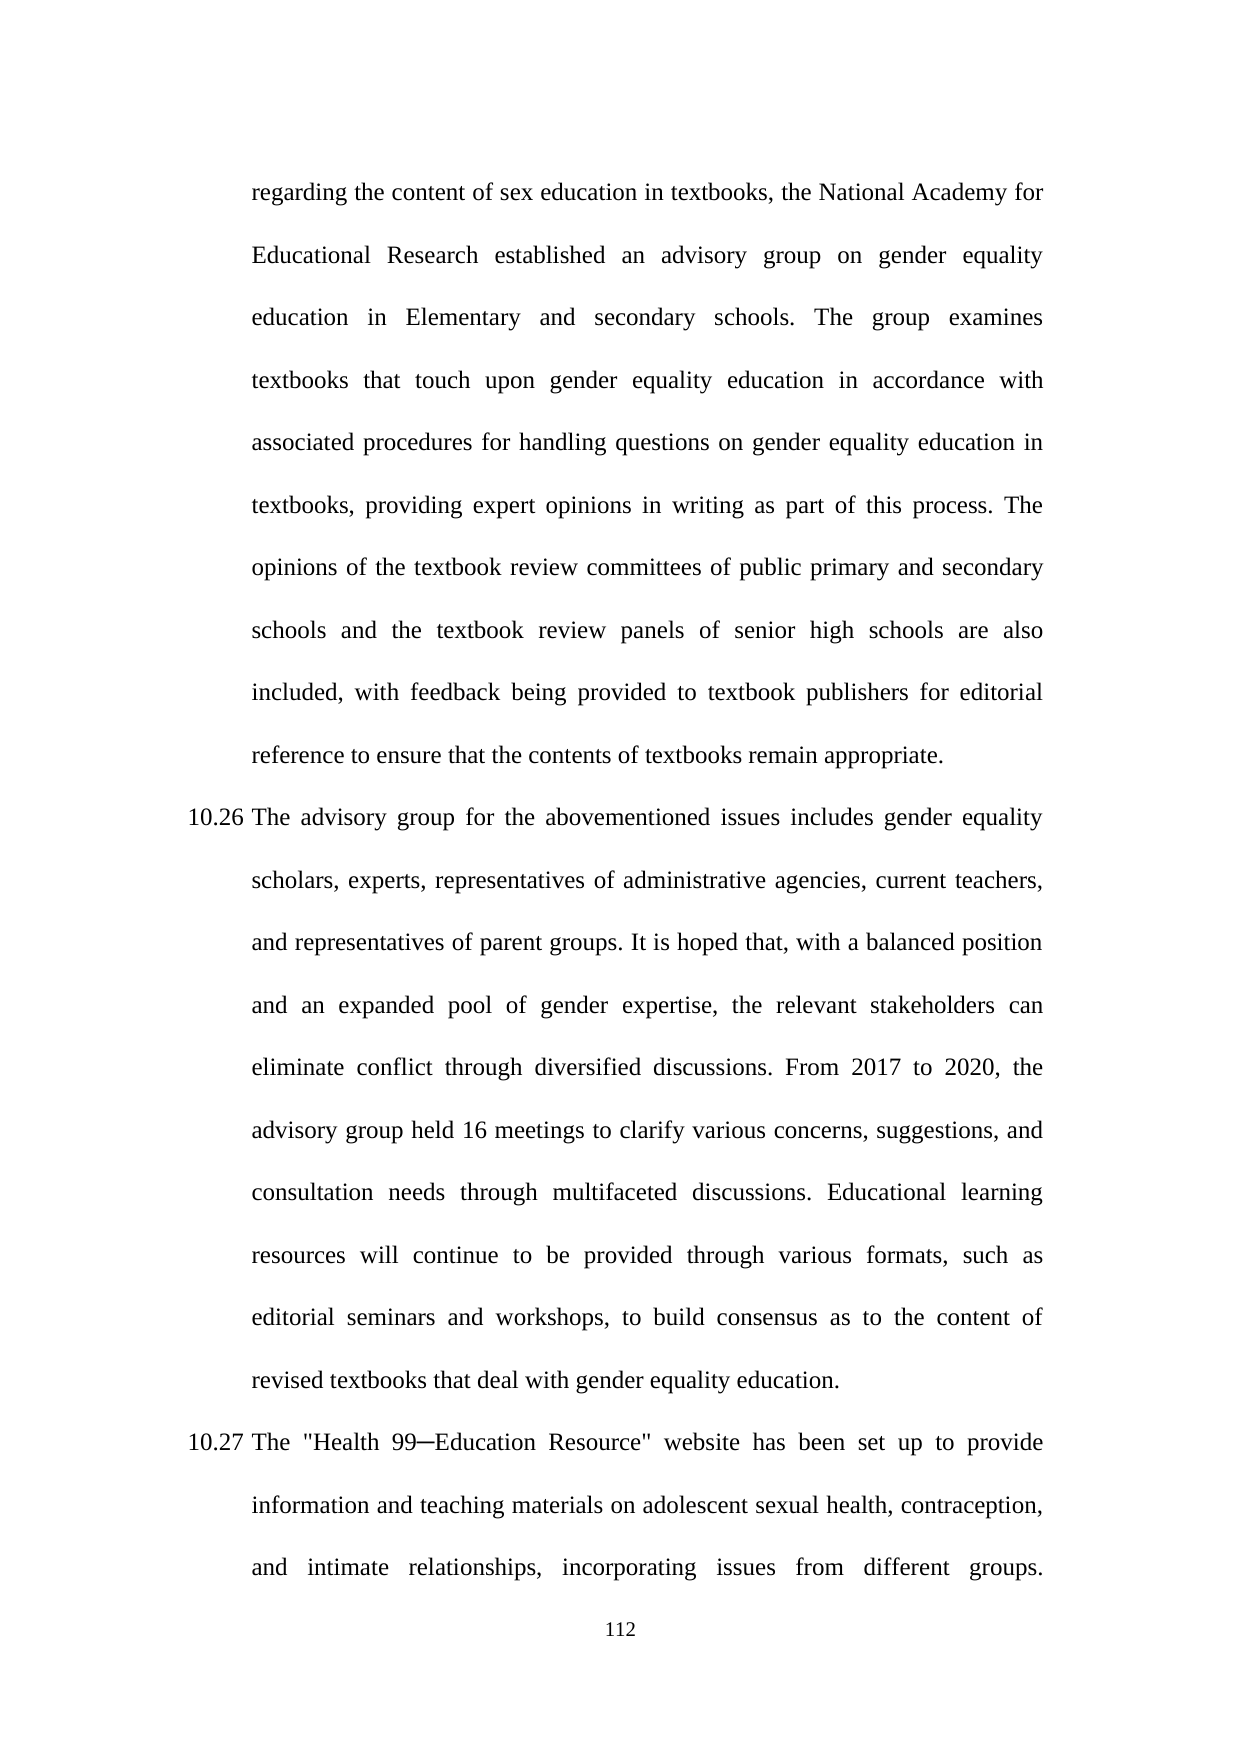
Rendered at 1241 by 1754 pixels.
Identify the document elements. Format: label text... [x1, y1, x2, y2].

list The advisory group for the abovementioned issues includes gender equality scholars, experts, representatives of administrative agencies, current teachers, and representatives of parent groups. It is hoped that, with a balanced position and an expanded pool of gender expertise, the relevant stakeholders can eliminate conflict through diversified discussions. From 2017 to 2020, the advisory group held 16 meetings to clarify various concerns, suggestions, and consultation needs through multifaceted discussions. Educational learning resources will continue to be provided through various formats, such as editorial seminars and workshops, to build consensus as to the content of revised textbooks that deal with gender equality education. [187, 775, 1044, 1400]
list regarding the content of sex education in textbooks, the National Academy for Educational Research established an advisory group on gender equality education in Elementary and secondary schools. The group examines textbooks that touch upon gender equality education in accordance with associated procedures for handling questions on gender equality education in textbooks, providing expert opinions in writing as part of this process. The opinions of the textbook review committees of public primary and secondary schools and the textbook review panels of senior high schools are also included, with feedback being provided to textbook publishers for editorial reference to ensure that the contents of textbooks remain appropriate. [187, 150, 1044, 775]
list The "Health 99─Education Resource" website has been set up to provide information and teaching materials on adolescent sexual health, contraception, and intimate relationships, incorporating issues from different groups. [187, 1400, 1044, 1587]
